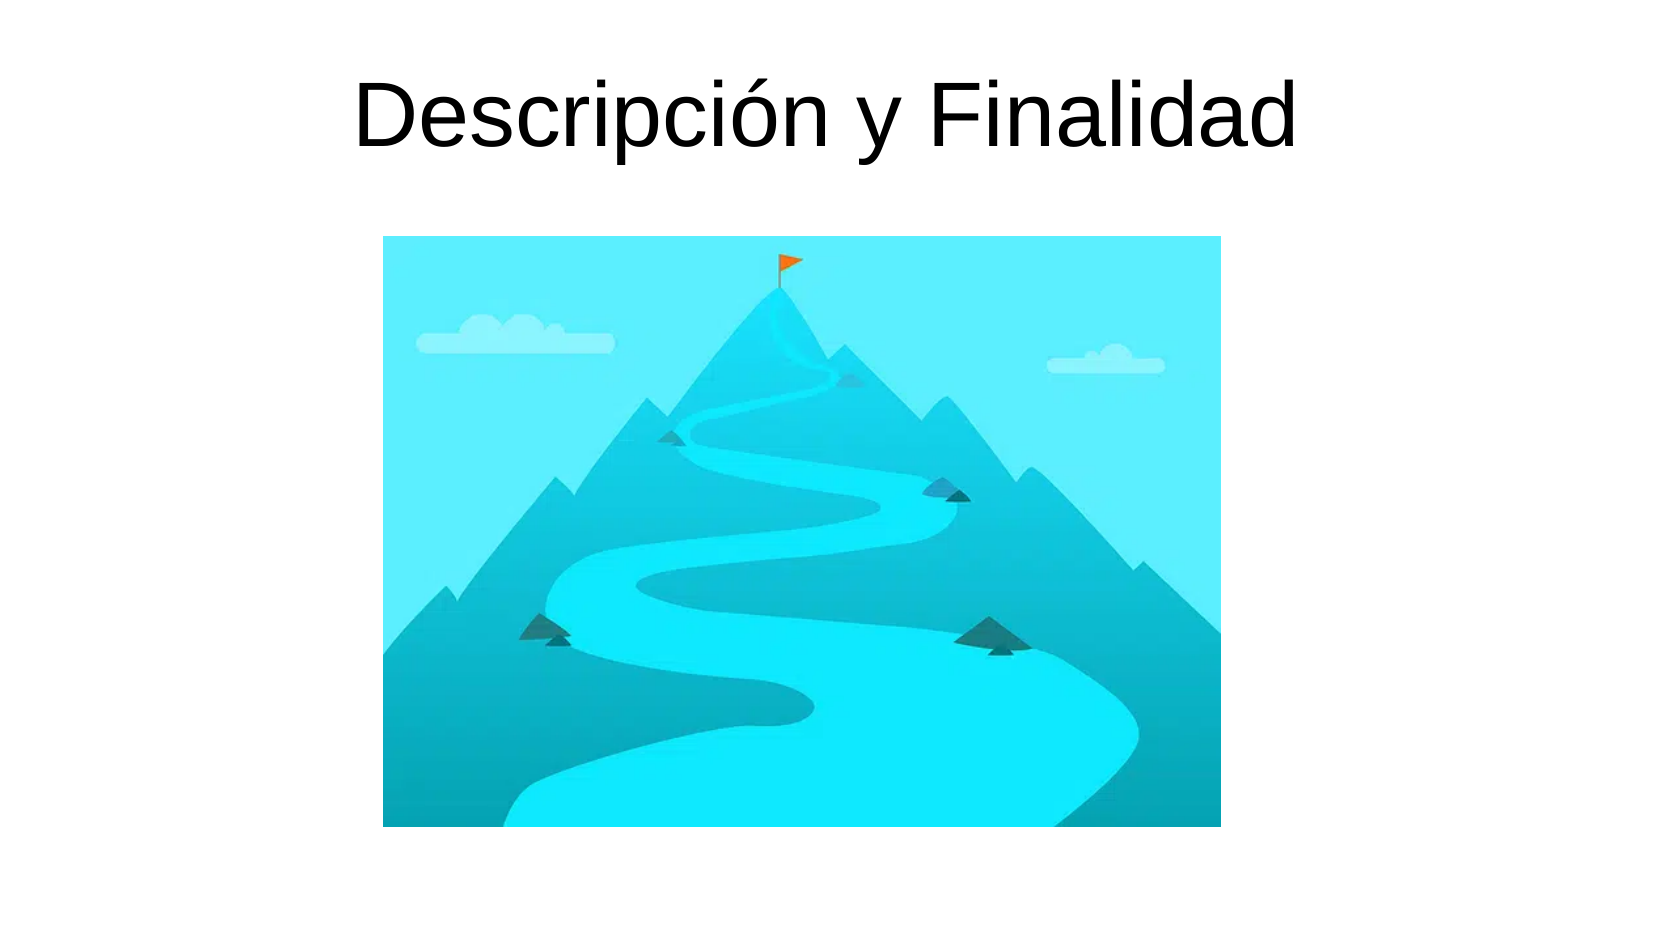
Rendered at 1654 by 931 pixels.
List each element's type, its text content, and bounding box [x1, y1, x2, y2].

picture [383, 236, 1221, 827]
title Descripción y Finalidad [82, 37, 1571, 193]
